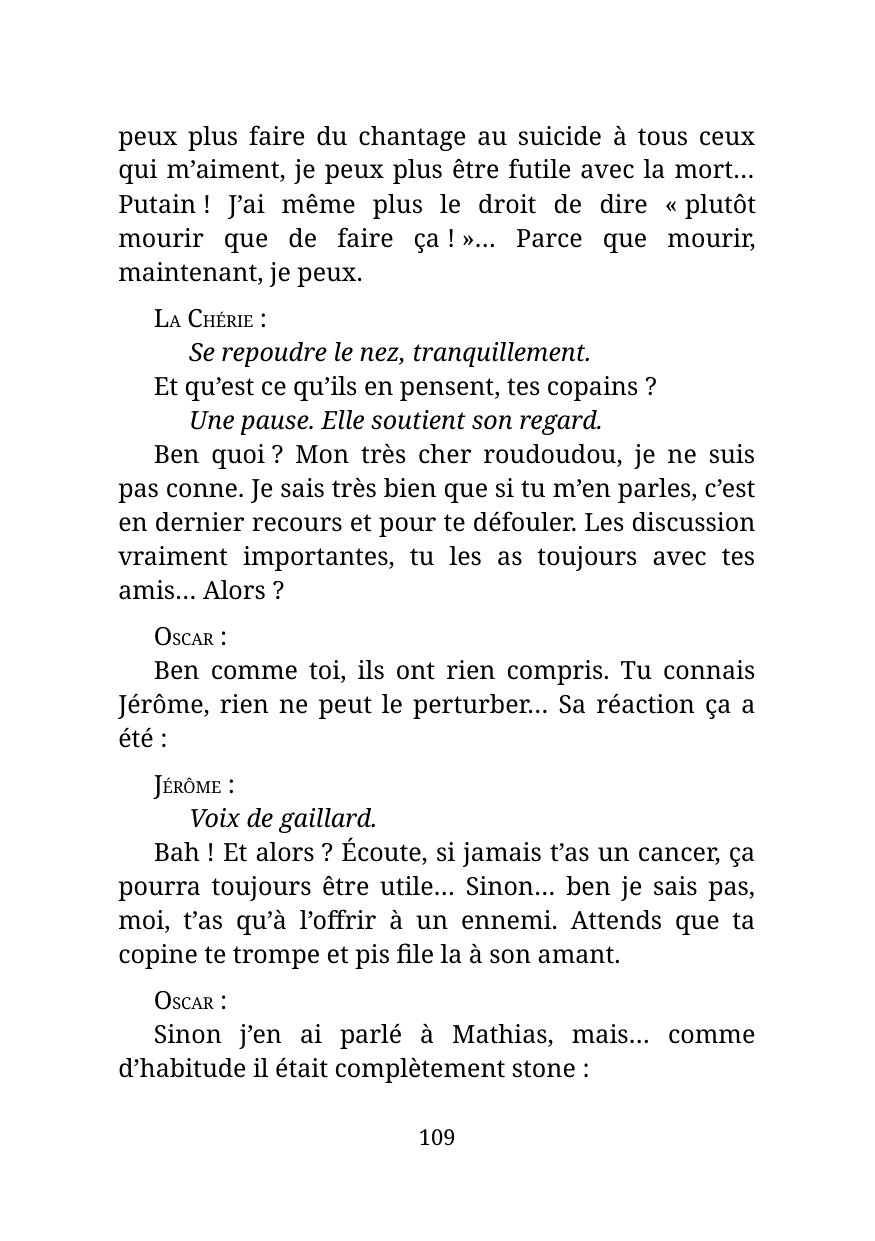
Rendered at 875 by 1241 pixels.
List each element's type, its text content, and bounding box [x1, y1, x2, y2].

text Oscar : [118, 618, 756, 653]
text La Chérie : [118, 300, 756, 334]
text Ben comme toi, ils ont rien compris. Tu connais Jérôme, rien ne peut le perturber… Sa réaction ça a été : [118, 653, 756, 755]
text Une pause. Elle soutient son regard. [118, 402, 756, 436]
text Bah ! Et alors ? Écoute, si jamais t’as un cancer, ça pourra toujours être utile… Sinon… ben je sais pas, moi, t’as qu’à l’offrir à un ennemi. Attends que ta copine te trompe et pis file la à son amant. [118, 835, 756, 971]
text Se repoudre le nez, tranquillement. [118, 334, 756, 368]
text Jérôme : [118, 767, 756, 801]
text Ben quoi ? Mon très cher roudoudou, je ne suis pas conne. Je sais très bien que si tu m’en parles, c’est en dernier recours et pour te défouler. Les discussion vraiment importantes, tu les as toujours avec tes amis… Alors ? [118, 436, 756, 607]
text Et qu’est ce qu’ils en pensent, tes copains ? [118, 368, 756, 402]
text Voix de gaillard. [118, 801, 756, 835]
text Sinon j’en ai parlé à Mathias, mais… comme d’habitude il était complètement stone : [118, 1017, 756, 1085]
text Oscar : [118, 983, 756, 1017]
text peux plus faire du chantage au suicide à tous ceux qui m’aiment, je peux plus être futile avec la mort… Putain ! J’ai même plus le droit de dire « plutôt mourir que de faire ça ! »… Parce que mourir, maintenant, je peux. [118, 118, 756, 288]
